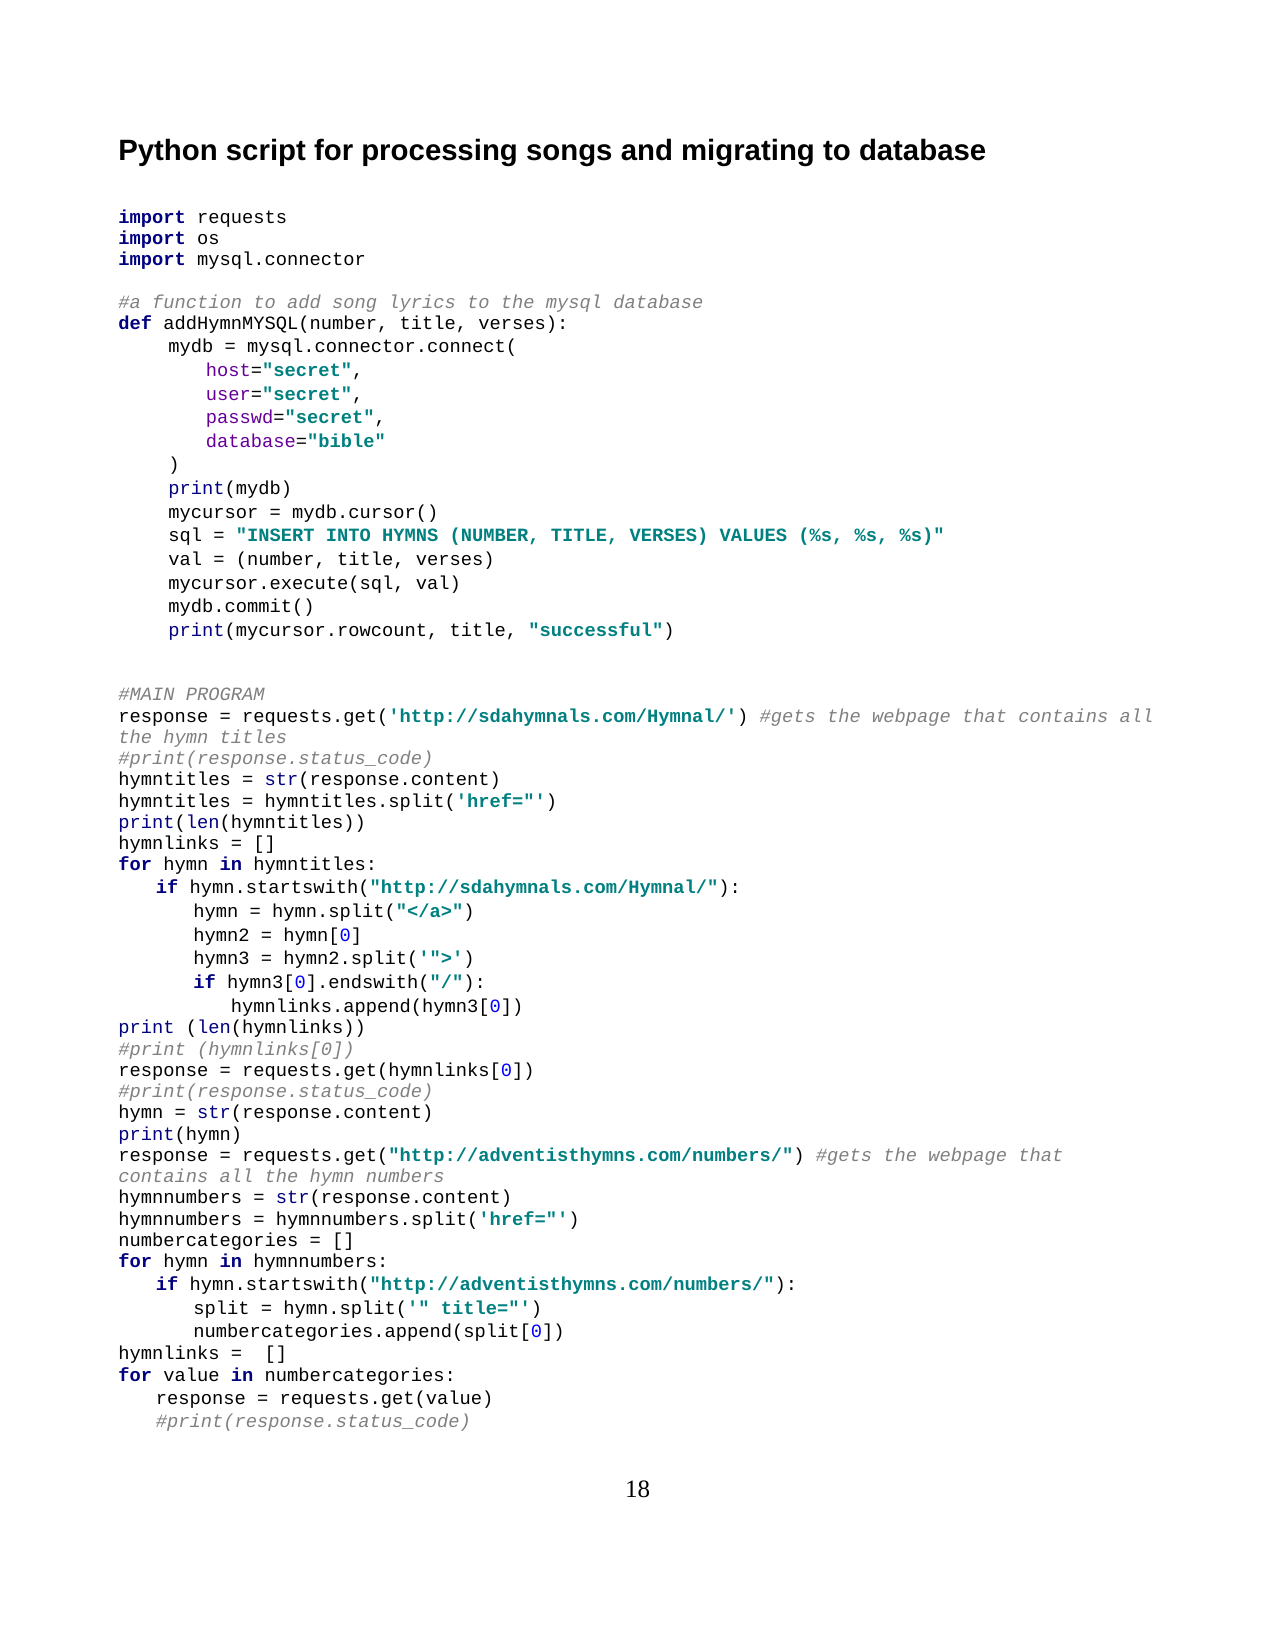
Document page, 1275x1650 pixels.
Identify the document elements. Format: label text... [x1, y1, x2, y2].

text hymnlinks.append(hymn3[0]) [118, 994, 1157, 1018]
text hymnlinks = [] [118, 1344, 1157, 1365]
text host="secret", [118, 359, 1157, 382]
text #print(response.status_code) [118, 1410, 1157, 1434]
text #MAIN PROGRAM [118, 685, 1157, 706]
text mydb = mysql.connector.connect( [118, 335, 1157, 359]
text import os [118, 229, 1157, 250]
text print(mydb) [118, 477, 1157, 501]
text numbercategories.append(split[0]) [118, 1321, 1157, 1344]
text mycursor.execute(sql, val) [118, 572, 1157, 595]
text if hymn.startswith("http://sdahymnals.com/Hymnal/"): [118, 876, 1157, 900]
text response = requests.get('http://sdahymnals.com/Hymnal/') #gets the webpage that contains all the hymn titles [118, 706, 1157, 749]
text hymnlinks = [] [118, 834, 1157, 855]
text for hymn in hymntitles: [118, 855, 1157, 876]
text hymn3 = hymn2.split('">') [118, 947, 1157, 971]
text print(mycursor.rowcount, title, "successful") [118, 619, 1157, 643]
text mycursor = mydb.cursor() [118, 501, 1157, 524]
text def addHymnMYSQL(number, title, verses): [118, 314, 1157, 335]
text response = requests.get("http://adventisthymns.com/numbers/") #gets the webpage that contains all the hymn numbers [118, 1146, 1157, 1188]
text split = hymn.split('" title="') [118, 1297, 1157, 1321]
text import requests [118, 208, 1157, 229]
text hymn = str(response.content) [118, 1103, 1157, 1124]
text sql = "INSERT INTO HYMNS (NUMBER, TITLE, VERSES) VALUES (%s, %s, %s)" [118, 524, 1157, 548]
text hymn = hymn.split("</a>") [118, 900, 1157, 924]
text hymntitles = str(response.content) [118, 770, 1157, 791]
text ) [118, 453, 1157, 477]
text hymnnumbers = hymnnumbers.split('href="') [118, 1209, 1157, 1231]
text print (len(hymnlinks)) [118, 1018, 1157, 1039]
text if hymn.startswith("http://adventisthymns.com/numbers/"): [118, 1273, 1157, 1297]
text response = requests.get(value) [118, 1387, 1157, 1410]
text response = requests.get(hymnlinks[0]) [118, 1061, 1157, 1082]
text #print(response.status_code) [118, 1082, 1157, 1103]
text passwd="secret", [118, 406, 1157, 430]
text #print(response.status_code) [118, 749, 1157, 770]
text numbercategories = [] [118, 1231, 1157, 1252]
text import mysql.connector [118, 250, 1157, 271]
text print(len(hymntitles)) [118, 813, 1157, 834]
text for hymn in hymnnumbers: [118, 1252, 1157, 1273]
text val = (number, title, verses) [118, 548, 1157, 572]
subtitle Python script for processing songs and migrating to database [118, 133, 1157, 166]
text #print (hymnlinks[0]) [118, 1039, 1157, 1061]
text hymntitles = hymntitles.split('href="') [118, 791, 1157, 813]
text mydb.commit() [118, 595, 1157, 619]
text database="bible" [118, 430, 1157, 453]
text hymnnumbers = str(response.content) [118, 1188, 1157, 1209]
text for value in numbercategories: [118, 1365, 1157, 1387]
text #a function to add song lyrics to the mysql database [118, 293, 1157, 314]
text hymn2 = hymn[0] [118, 924, 1157, 947]
text if hymn3[0].endswith("/"): [118, 971, 1157, 994]
text user="secret", [118, 382, 1157, 406]
text print(hymn) [118, 1124, 1157, 1146]
